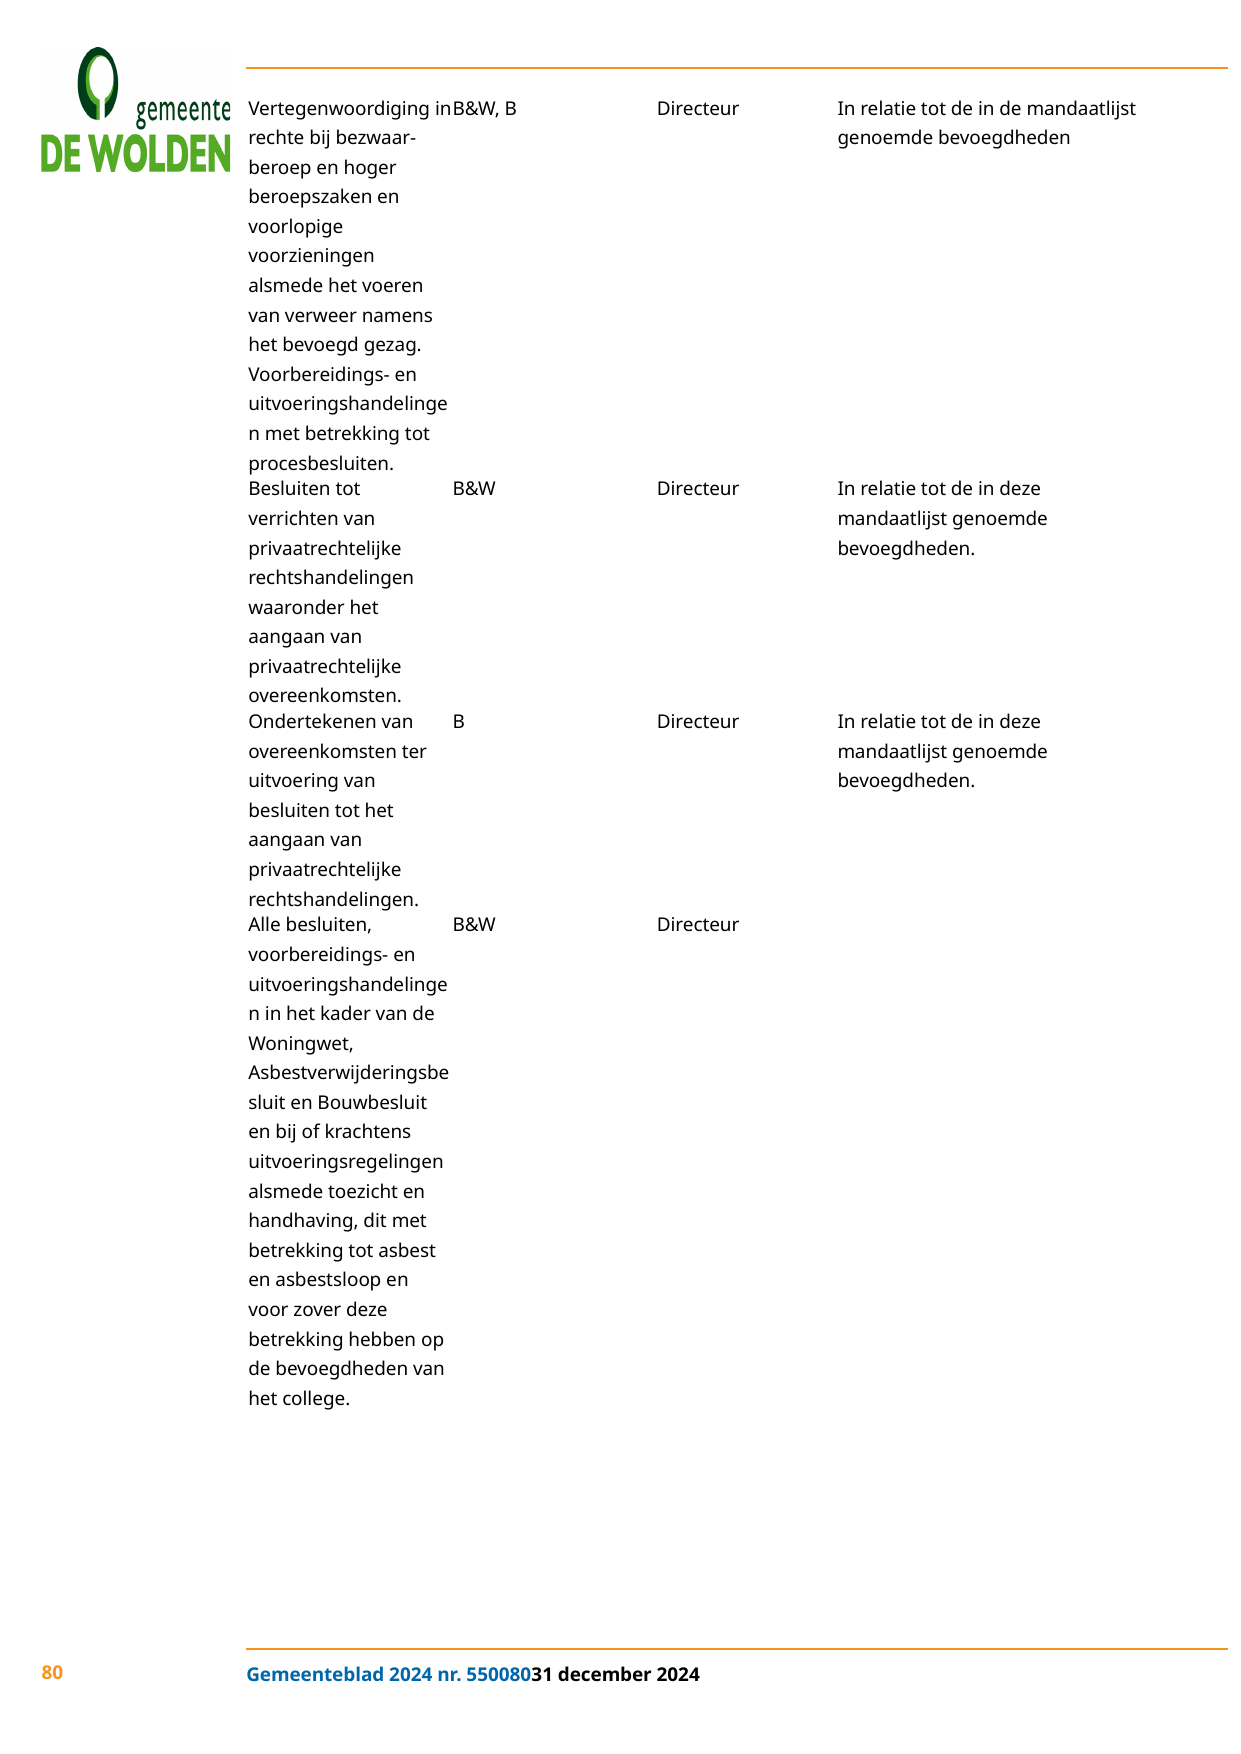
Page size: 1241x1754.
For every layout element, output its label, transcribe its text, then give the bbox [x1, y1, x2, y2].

table_cell In relatie tot de in deze mandaatlijst genoemde bevoegdheden. [837, 708, 1152, 912]
table_cell [837, 912, 1152, 1411]
table_cell In relatie tot de in de mandaatlijst genoemde bevoegdheden [837, 95, 1152, 476]
table_cell B [452, 708, 657, 912]
table_cell Directeur [657, 95, 837, 476]
table_cell B&W [452, 476, 657, 708]
table_cell Directeur [657, 476, 837, 708]
table_cell Vertegenwoordiging in rechte bij bezwaar- beroep en hoger beroepszaken en voorlopige voorzieningen alsmede het voeren van verweer namens het bevoegd gezag. Voorbereidings- en uitvoeringshandelingen met betrekking tot procesbesluiten. [248, 95, 452, 476]
table_cell Ondertekenen van overeenkomsten ter uitvoering van besluiten tot het aangaan van privaatrechtelijke rechtshandelingen. [248, 708, 452, 912]
table_cell Besluiten tot verrichten van privaatrechtelijke rechtshandelingen waaronder het aangaan van privaatrechtelijke overeenkomsten. [248, 476, 452, 708]
picture [41, 47, 231, 172]
table_cell Directeur [657, 912, 837, 1411]
table_cell In relatie tot de in deze mandaatlijst genoemde bevoegdheden. [837, 476, 1152, 708]
table_cell B&W [452, 912, 657, 1411]
table_cell Directeur [657, 708, 837, 912]
table_cell Alle besluiten, voorbereidings- en uitvoeringshandelingen in het kader van de Woningwet, Asbestverwijderingsbesluit en Bouwbesluit en bij of krachtens uitvoeringsregelingen alsmede toezicht en handhaving, dit met betrekking tot asbest en asbestsloop en voor zover deze betrekking hebben op de bevoegdheden van het college. [248, 912, 452, 1411]
table_cell B&W, B [452, 95, 657, 476]
